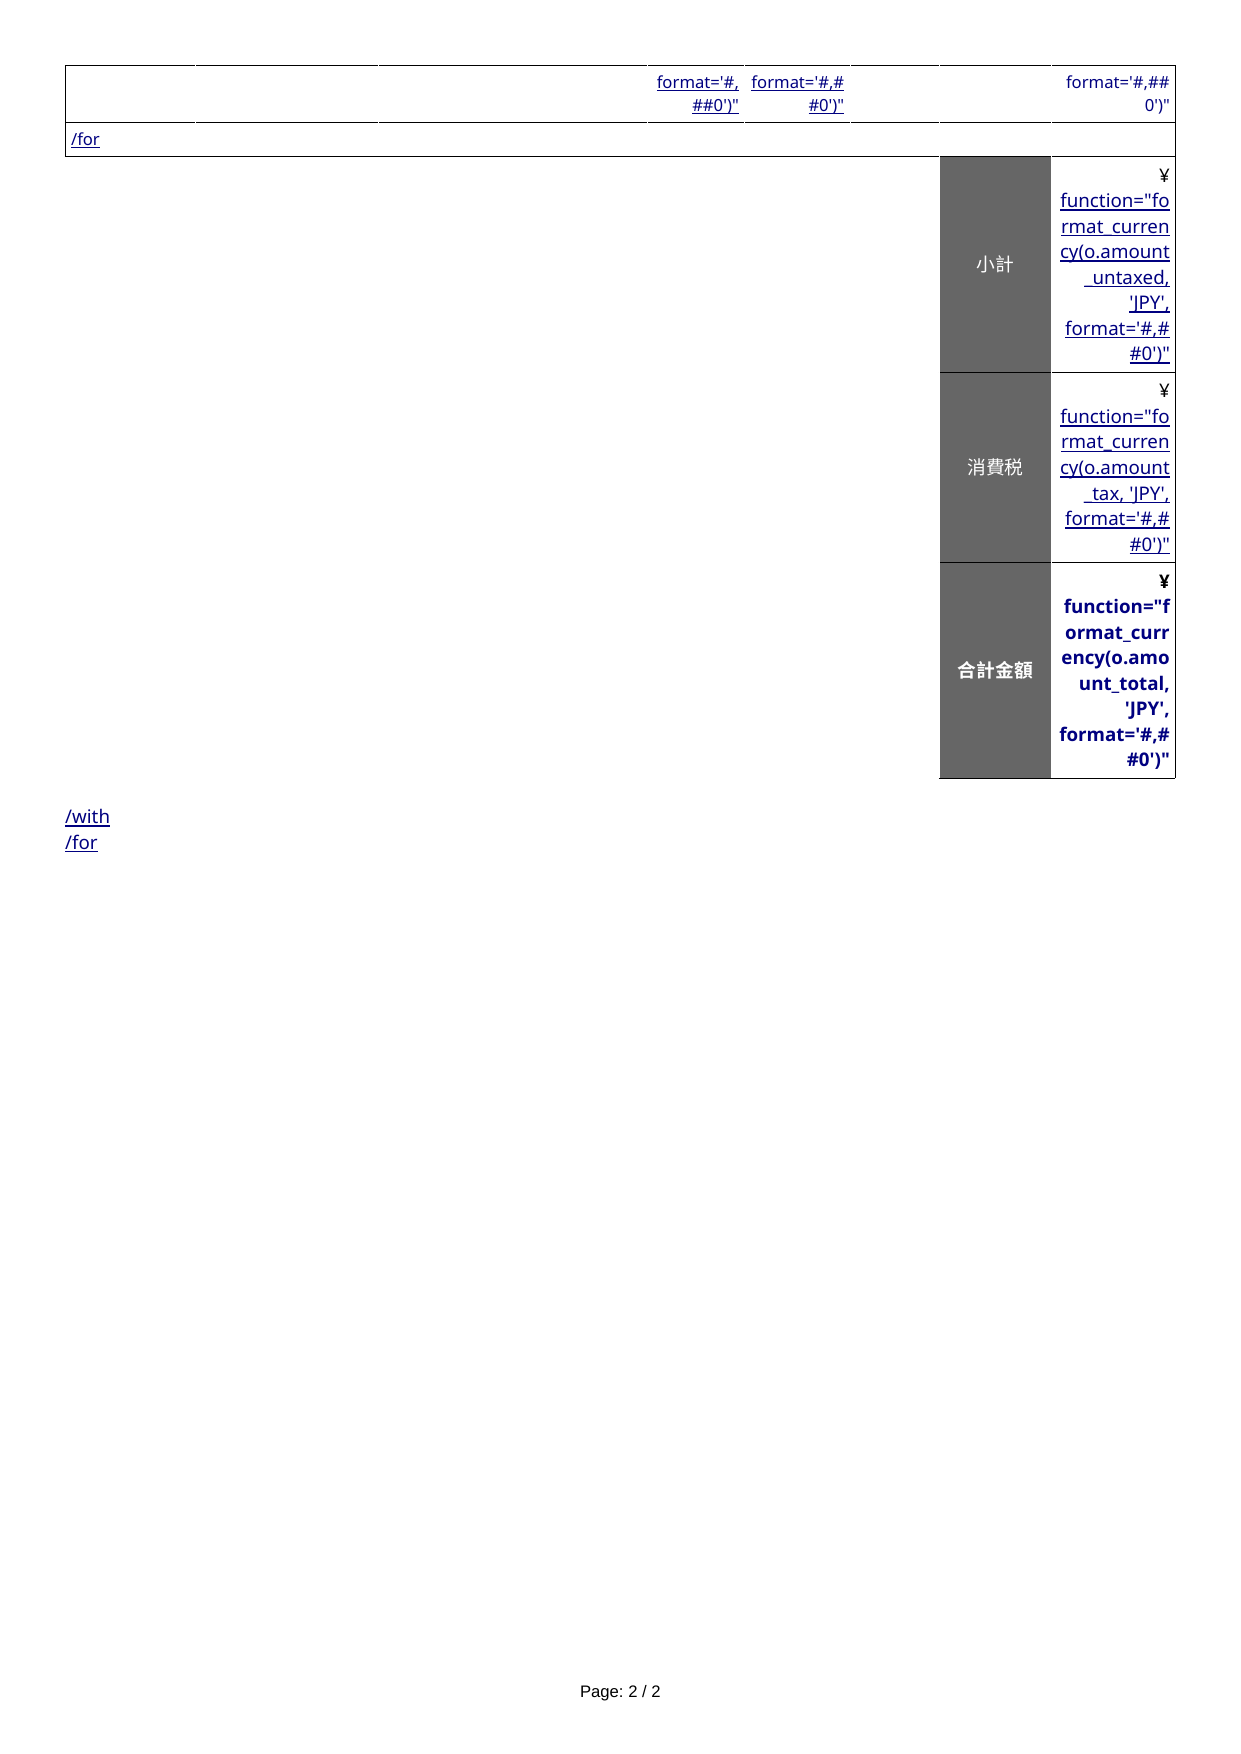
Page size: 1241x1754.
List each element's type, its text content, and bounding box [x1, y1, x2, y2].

table_cell format='#,##0')" [745, 66, 850, 122]
text /with [65, 803, 1175, 829]
table_cell [647, 562, 744, 778]
table_cell [379, 123, 647, 156]
table_cell 小計 [940, 157, 1051, 372]
table_cell [940, 66, 1051, 122]
table_cell [647, 157, 744, 372]
table_cell 消費税 [940, 373, 1051, 562]
table_cell [850, 562, 939, 778]
table_cell [66, 66, 195, 122]
table_cell format='#,##0')" [1052, 66, 1175, 122]
table_cell [65, 372, 195, 562]
table_cell [744, 372, 850, 562]
table_cell [378, 372, 647, 562]
table_cell format='#,##0')" [648, 66, 744, 122]
table_cell [195, 157, 378, 372]
table_cell [647, 372, 744, 562]
table_cell ¥ function="format_currency(o.amount_untaxed, 'JPY', format='#,##0')" [1052, 157, 1175, 372]
table_cell [378, 562, 647, 778]
table_cell [745, 123, 850, 156]
table_cell [1052, 123, 1175, 156]
table_cell [744, 562, 850, 778]
table_cell /for [66, 123, 195, 156]
table_cell [65, 562, 195, 778]
table_cell [851, 123, 939, 156]
table_cell ¥ function="format_currency(o.amount_tax, 'JPY', format='#,##0')" [1052, 373, 1175, 562]
table_cell [65, 157, 195, 372]
table_cell [195, 372, 378, 562]
table_cell [378, 157, 647, 372]
table_cell [196, 123, 378, 156]
table_cell [379, 66, 647, 122]
table_cell [195, 562, 378, 778]
table_cell 合計金額 [940, 563, 1051, 778]
table_cell [196, 66, 378, 122]
table_cell [850, 372, 939, 562]
table_cell ¥ function="format_currency(o.amount_total, 'JPY', format='#,##0')" [1052, 563, 1175, 778]
table_cell [850, 157, 939, 372]
text /for [65, 829, 1175, 854]
table_cell [851, 66, 939, 122]
table_cell [648, 123, 744, 156]
table_cell [744, 157, 850, 372]
table_cell [940, 123, 1051, 156]
